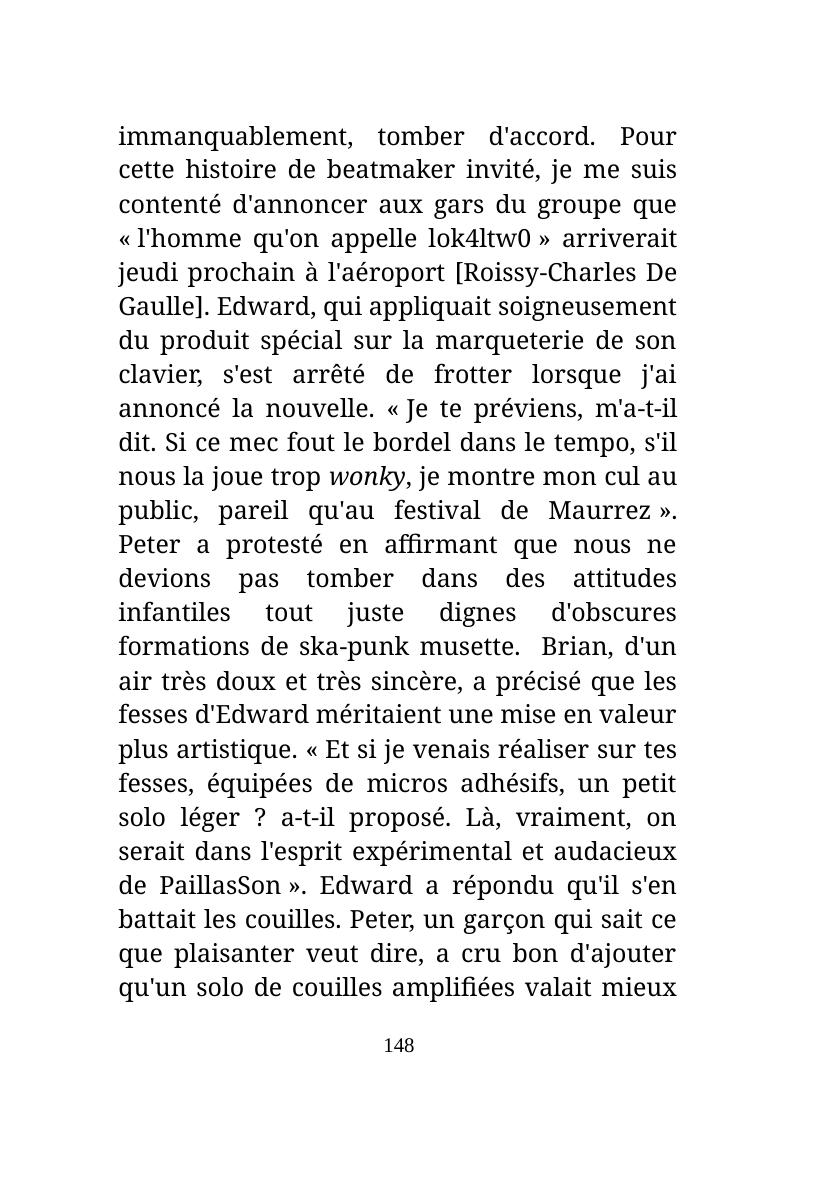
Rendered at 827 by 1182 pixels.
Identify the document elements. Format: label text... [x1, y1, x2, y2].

text immanquablement, tomber d'accord. Pour cette histoire de beatmaker invité, je me suis contenté d'annoncer aux gars du groupe que « l'homme qu'on appelle lok4ltw0 » arriverait jeudi prochain à l'aéroport [Roissy‑Charles De Gaulle]. Edward, qui appliquait soigneusement du produit spécial sur la marqueterie de son clavier, s'est arrêté de frotter lorsque j'ai annoncé la nouvelle. « Je te préviens, m'a‑t‑il dit. Si ce mec fout le bordel dans le tempo, s'il nous la joue trop wonky, je montre mon cul au public, pareil qu'au festival de Maurrez ». Peter a protesté en affirmant que nous ne devions pas tomber dans des attitudes infantiles tout juste dignes d'obscures formations de ska‑punk musette. Brian, d'un air très doux et très sincère, a précisé que les fesses d'Edward méritaient une mise en valeur plus artistique. « Et si je venais réaliser sur tes fesses, équipées de micros adhésifs, un petit solo léger ? a-t-il proposé. Là, vraiment, on serait dans l'esprit expérimental et audacieux de PaillasSon ». Edward a répondu qu'il s'en battait les couilles. Peter, un garçon qui sait ce que plaisanter veut dire, a cru bon d'ajouter qu'un solo de couilles amplifiées valait mieux [118, 118, 677, 1004]
